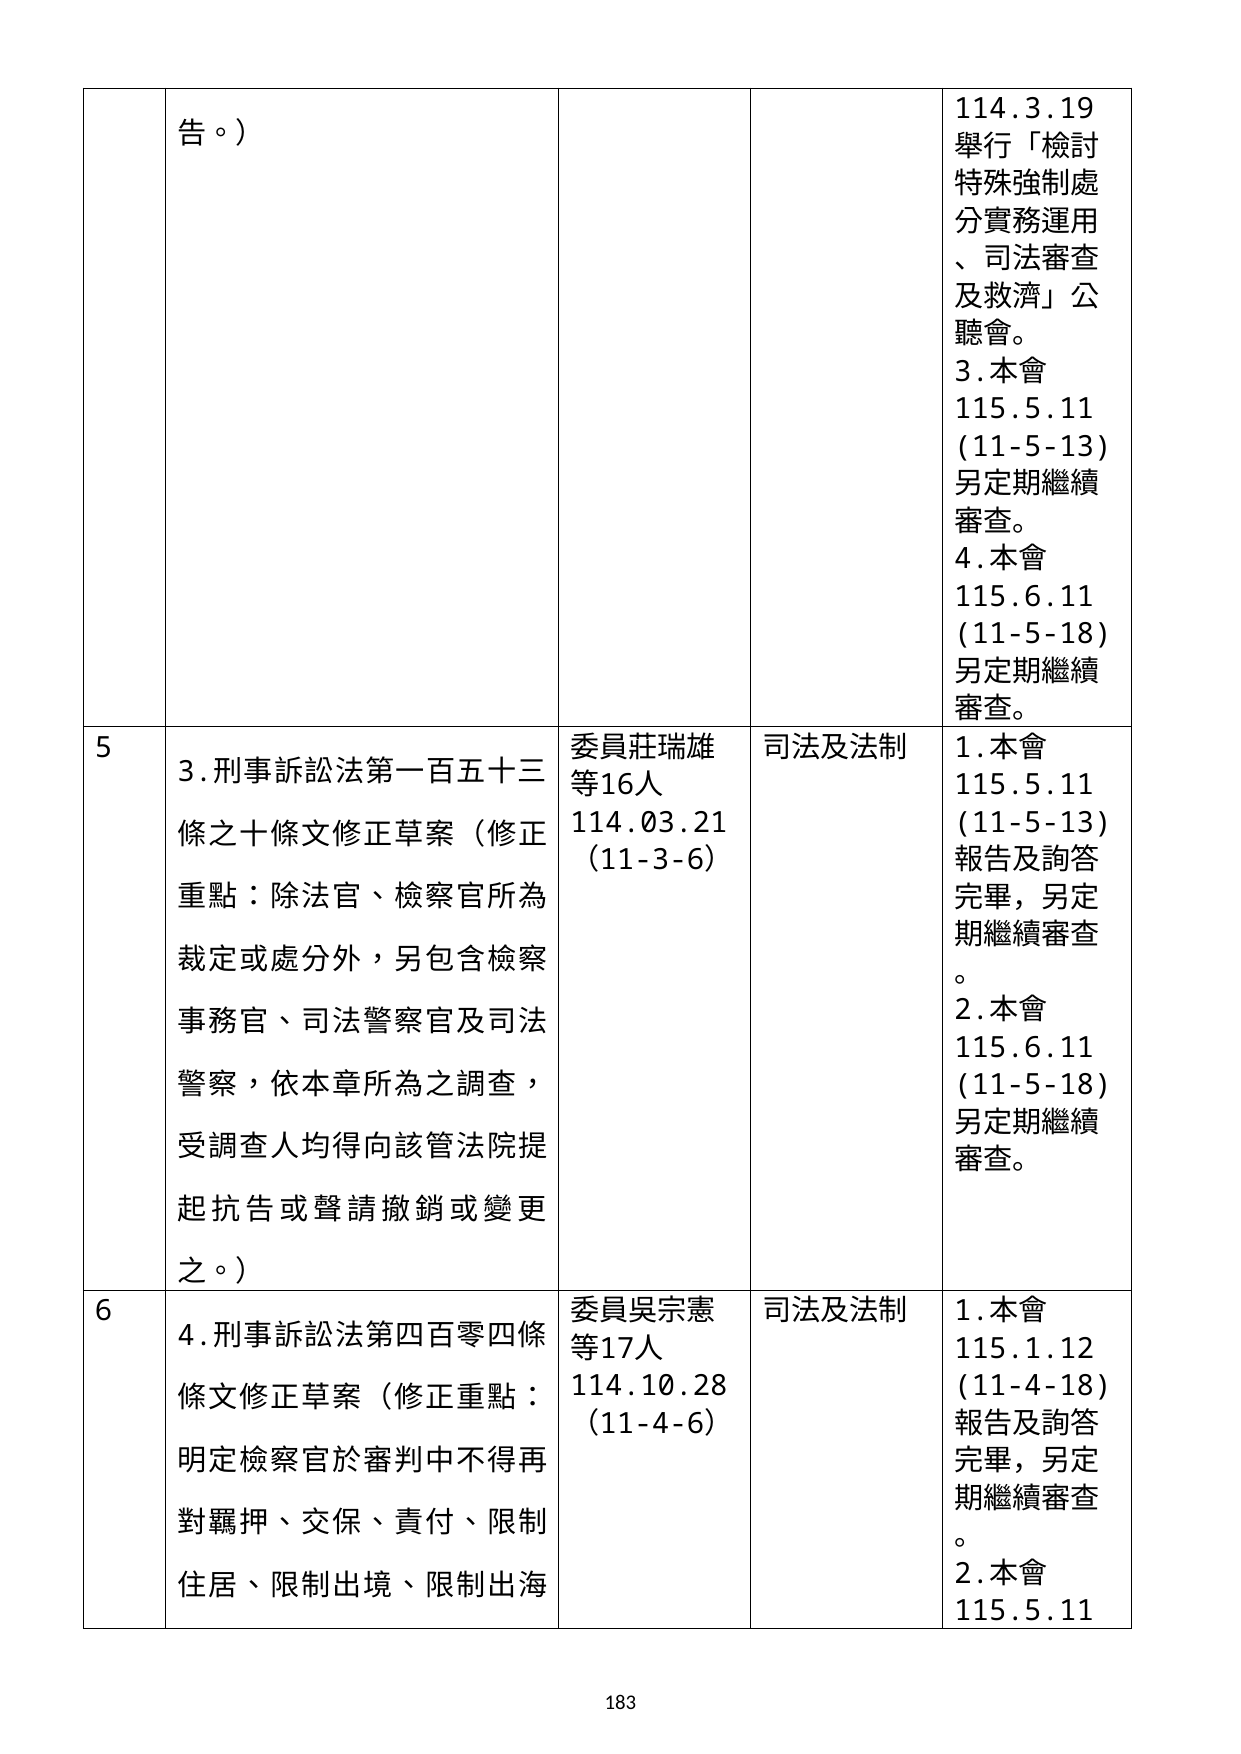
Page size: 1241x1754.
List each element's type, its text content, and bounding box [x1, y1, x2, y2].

table_cell 1.本會 115.5.11 (11-5-13)報告及詢答完畢，另定期繼續審查。 2.本會 115.6.11 (11-5-18)另定期繼續審查。 [943, 727, 1131, 1290]
table_cell [559, 89, 750, 726]
table_cell 委員吳宗憲 等17人 114.10.28 （11-4-6） [559, 1291, 750, 1628]
table_cell 6 [84, 1291, 165, 1628]
table_cell 1.本會 115.1.12 (11-4-18)報告及詢答完畢，另定期繼續審查。 2.本會 115.5.11 [943, 1291, 1131, 1628]
table_cell 司法及法制 [751, 1291, 942, 1628]
table_cell 114.3.19舉行「檢討特殊強制處分實務運用、司法審查及救濟」公聽會。 3.本會 115.5.11 (11-5-13)另定期繼續審查。 4.本會 115.6.11 (11-5-18)另定期繼續審查。 [943, 89, 1131, 726]
table_cell 司法及法制 [751, 727, 942, 1290]
table_cell [84, 89, 165, 726]
table_cell [751, 89, 942, 726]
table_cell 3.刑事訴訟法第一百五十三條之十條文修正草案（修正重點：除法官、檢察官所為裁定或處分外，另包含檢察事務官、司法警察官及司法警察，依本章所為之調查，受調查人均得向該管法院提起抗告或聲請撤銷或變更之。） [166, 727, 558, 1290]
table_cell 4.刑事訴訟法第四百零四條條文修正草案（修正重點：明定檢察官於審判中不得再對羈押、交保、責付、限制住居、限制出境、限制出海 [166, 1291, 558, 1628]
table_cell 委員莊瑞雄 等16人 114.03.21 （11-3-6） [559, 727, 750, 1290]
table_cell 5 [84, 727, 165, 1290]
table_cell 告。） [166, 89, 558, 726]
